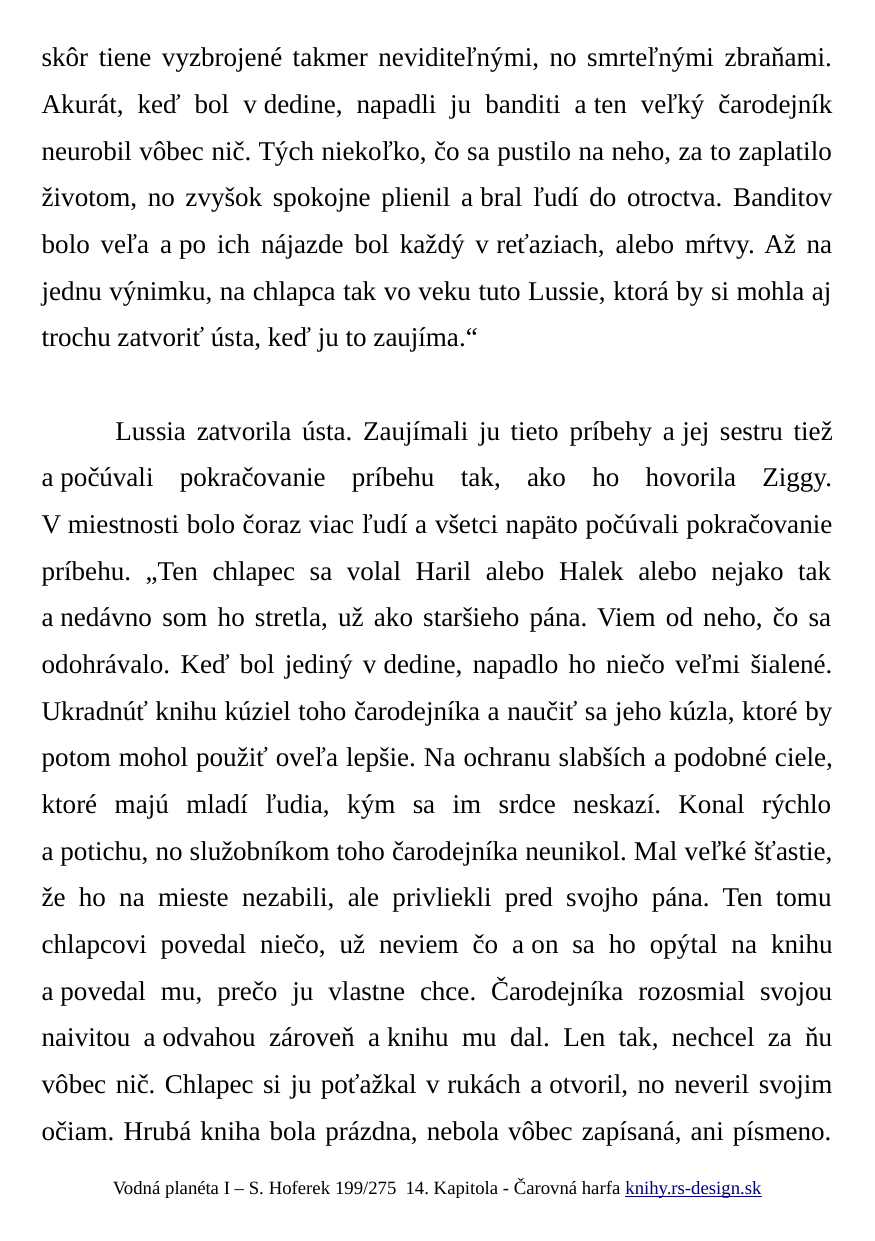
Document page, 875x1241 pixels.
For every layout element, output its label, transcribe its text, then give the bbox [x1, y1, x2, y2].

text skôr tiene vyzbrojené takmer neviditeľnými, no smrteľnými zbraňami. Akurát, keď bol v dedine, napadli ju banditi a ten veľký čarodejník neurobil vôbec nič. Tých niekoľko, čo sa pustilo na neho, za to zaplatilo životom, no zvyšok spokojne plienil a bral ľudí do otroctva. Banditov bolo veľa a po ich nájazde bol každý v reťaziach, alebo mŕtvy. Až na jednu výnimku, na chlapca tak vo veku tuto Lussie, ktorá by si mohla aj trochu zatvoriť ústa, keď ju to zaujíma.“ [41, 41, 833, 352]
text Lussia zatvorila ústa. Zaujímali ju tieto príbehy a jej sestru tiež a počúvali pokračovanie príbehu tak, ako ho hovorila Ziggy. V miestnosti bolo čoraz viac ľudí a všetci napäto počúvali pokračovanie príbehu. „Ten chlapec sa volal Haril alebo Halek alebo nejako tak a nedávno som ho stretla, už ako staršieho pána. Viem od neho, čo sa odohrávalo. Keď bol jediný v dedine, napadlo ho niečo veľmi šialené. Ukradnúť knihu kúziel toho čarodejníka a naučiť sa jeho kúzla, ktoré by potom mohol použiť oveľa lepšie. Na ochranu slabších a podobné ciele, ktoré majú mladí ľudia, kým sa im srdce neskazí. Konal rýchlo a potichu, no služobníkom toho čarodejníka neunikol. Mal veľké šťastie, že ho na mieste nezabili, ale privliekli pred svojho pána. Ten tomu chlapcovi povedal niečo, už neviem čo a on sa ho opýtal na knihu a povedal mu, prečo ju vlastne chce. Čarodejníka rozosmial svojou naivitou a odvahou zároveň a knihu mu dal. Len tak, nechcel za ňu vôbec nič. Chlapec si ju poťažkal v rukách a otvoril, no neveril svojim očiam. Hrubá kniha bola prázdna, nebola vôbec zapísaná, ani písmeno. [41, 415, 833, 1146]
